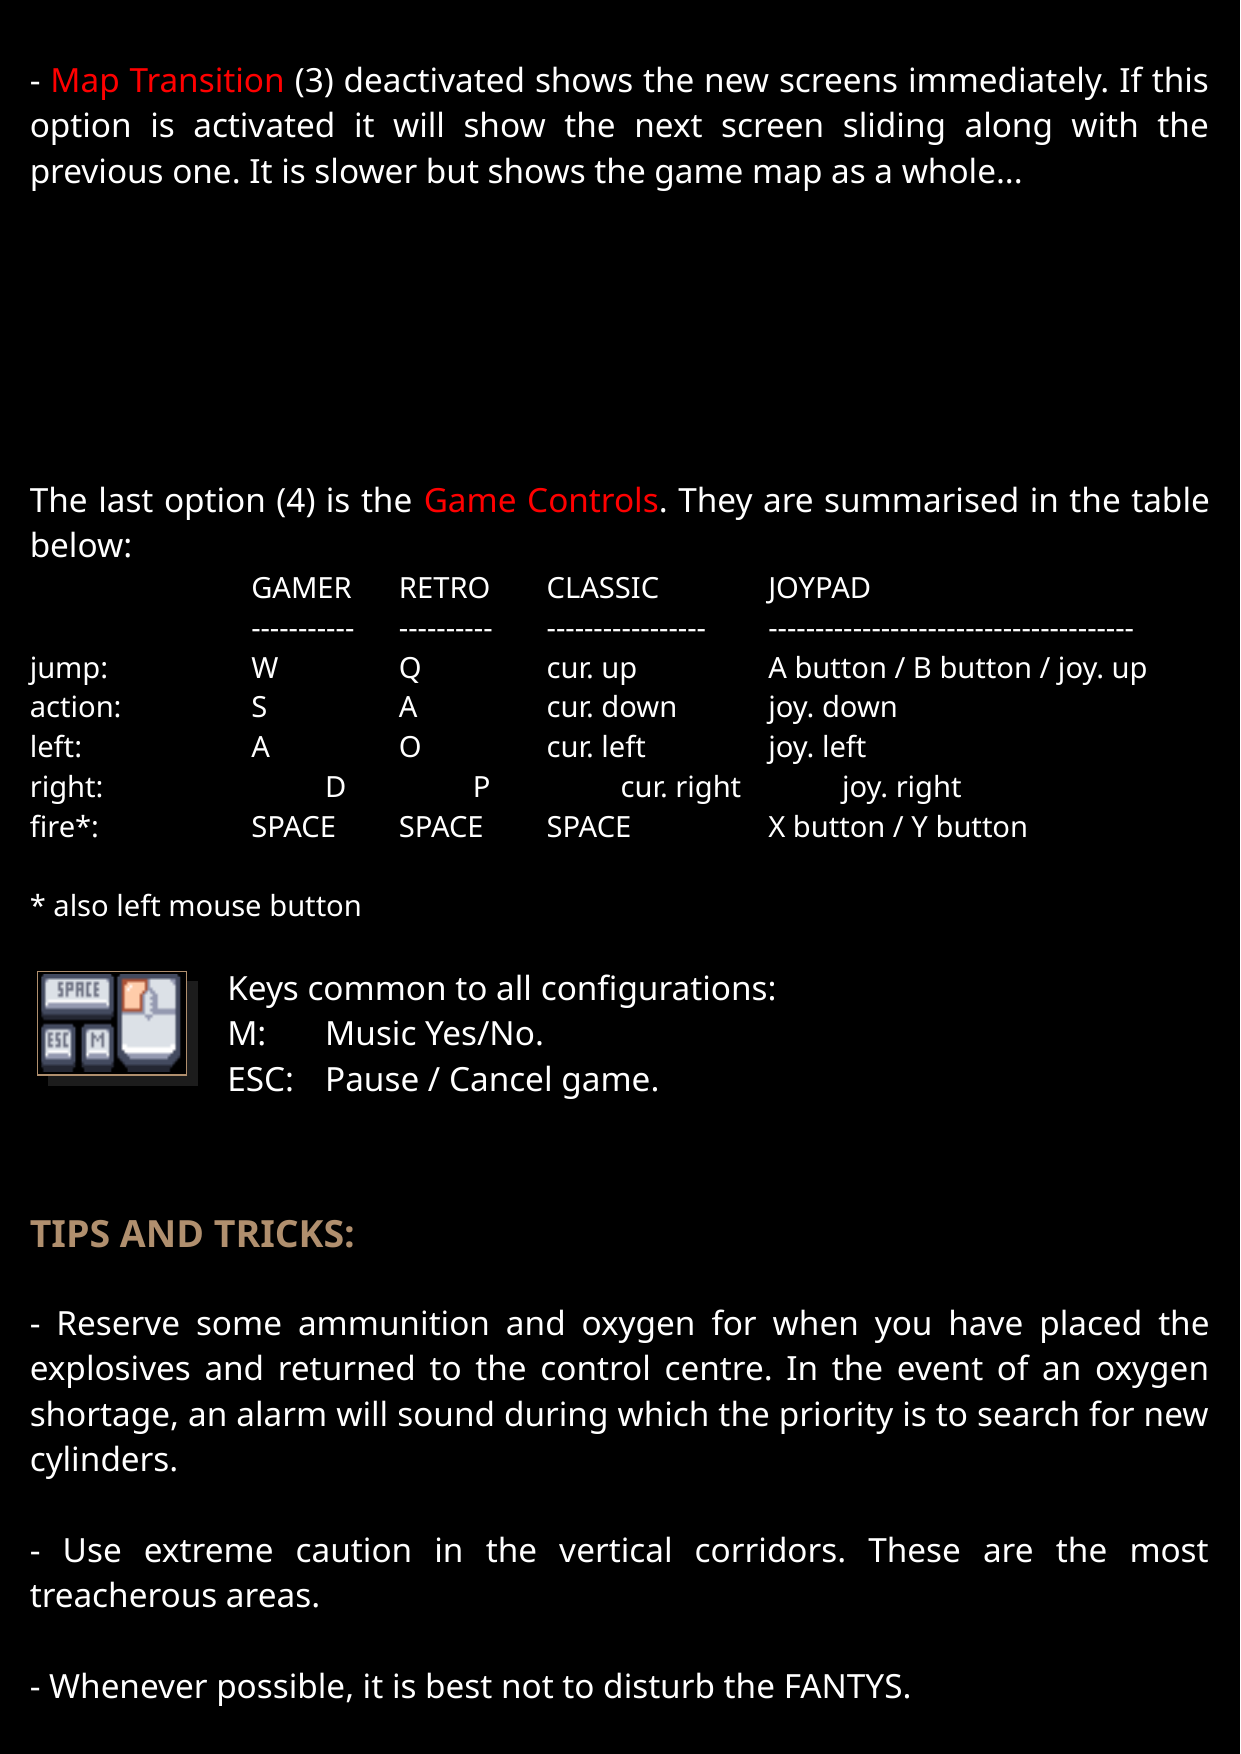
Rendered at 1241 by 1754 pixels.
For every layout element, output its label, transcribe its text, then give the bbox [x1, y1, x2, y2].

text - Whenever possible, it is best not to disturb the FANTYS. [29, 1663, 1211, 1708]
text The last option (4) is the Game Controls. They are summarised in the table below: [29, 477, 1211, 568]
text right: D P cur. right joy. right [29, 766, 1211, 806]
text [29, 1010, 37, 1055]
text TIPS AND TRICKS: [29, 1203, 1211, 1260]
text * also left mouse button [29, 885, 1211, 925]
text jump: W Q cur. up A button / B button / joy. up [29, 647, 1211, 687]
text Keys common to all configurations: [29, 964, 1211, 1010]
text ----------- ---------- ----------------- --------------------------------------- [29, 607, 1211, 647]
text ESC: Pause / Cancel game. [29, 1055, 1211, 1101]
text fire*: SPACE SPACE SPACE X button / Y button [29, 806, 1211, 846]
text action: S A cur. down joy. down [29, 687, 1211, 726]
text - Reserve some ammunition and oxygen for when you have placed the explosives and returned to the control centre. In the event of an oxygen shortage, an alarm will sound during which the priority is to search for new cylinders. [29, 1299, 1211, 1481]
text - Use extreme caution in the vertical corridors. These are the most treacherous areas. [29, 1527, 1211, 1617]
picture [41, 974, 184, 1072]
text - Map Transition (3) deactivated shows the new screens immediately. If this option is activated it will show the next screen sliding along with the previous one. It is slower but shows the game map as a whole... [29, 57, 1211, 193]
text GAMER RETRO CLASSIC JOYPAD [29, 568, 1211, 607]
text M: Music Yes/No. [198, 1010, 1211, 1055]
text [38, 972, 186, 1074]
text left: A O cur. left joy. left [29, 726, 1211, 766]
